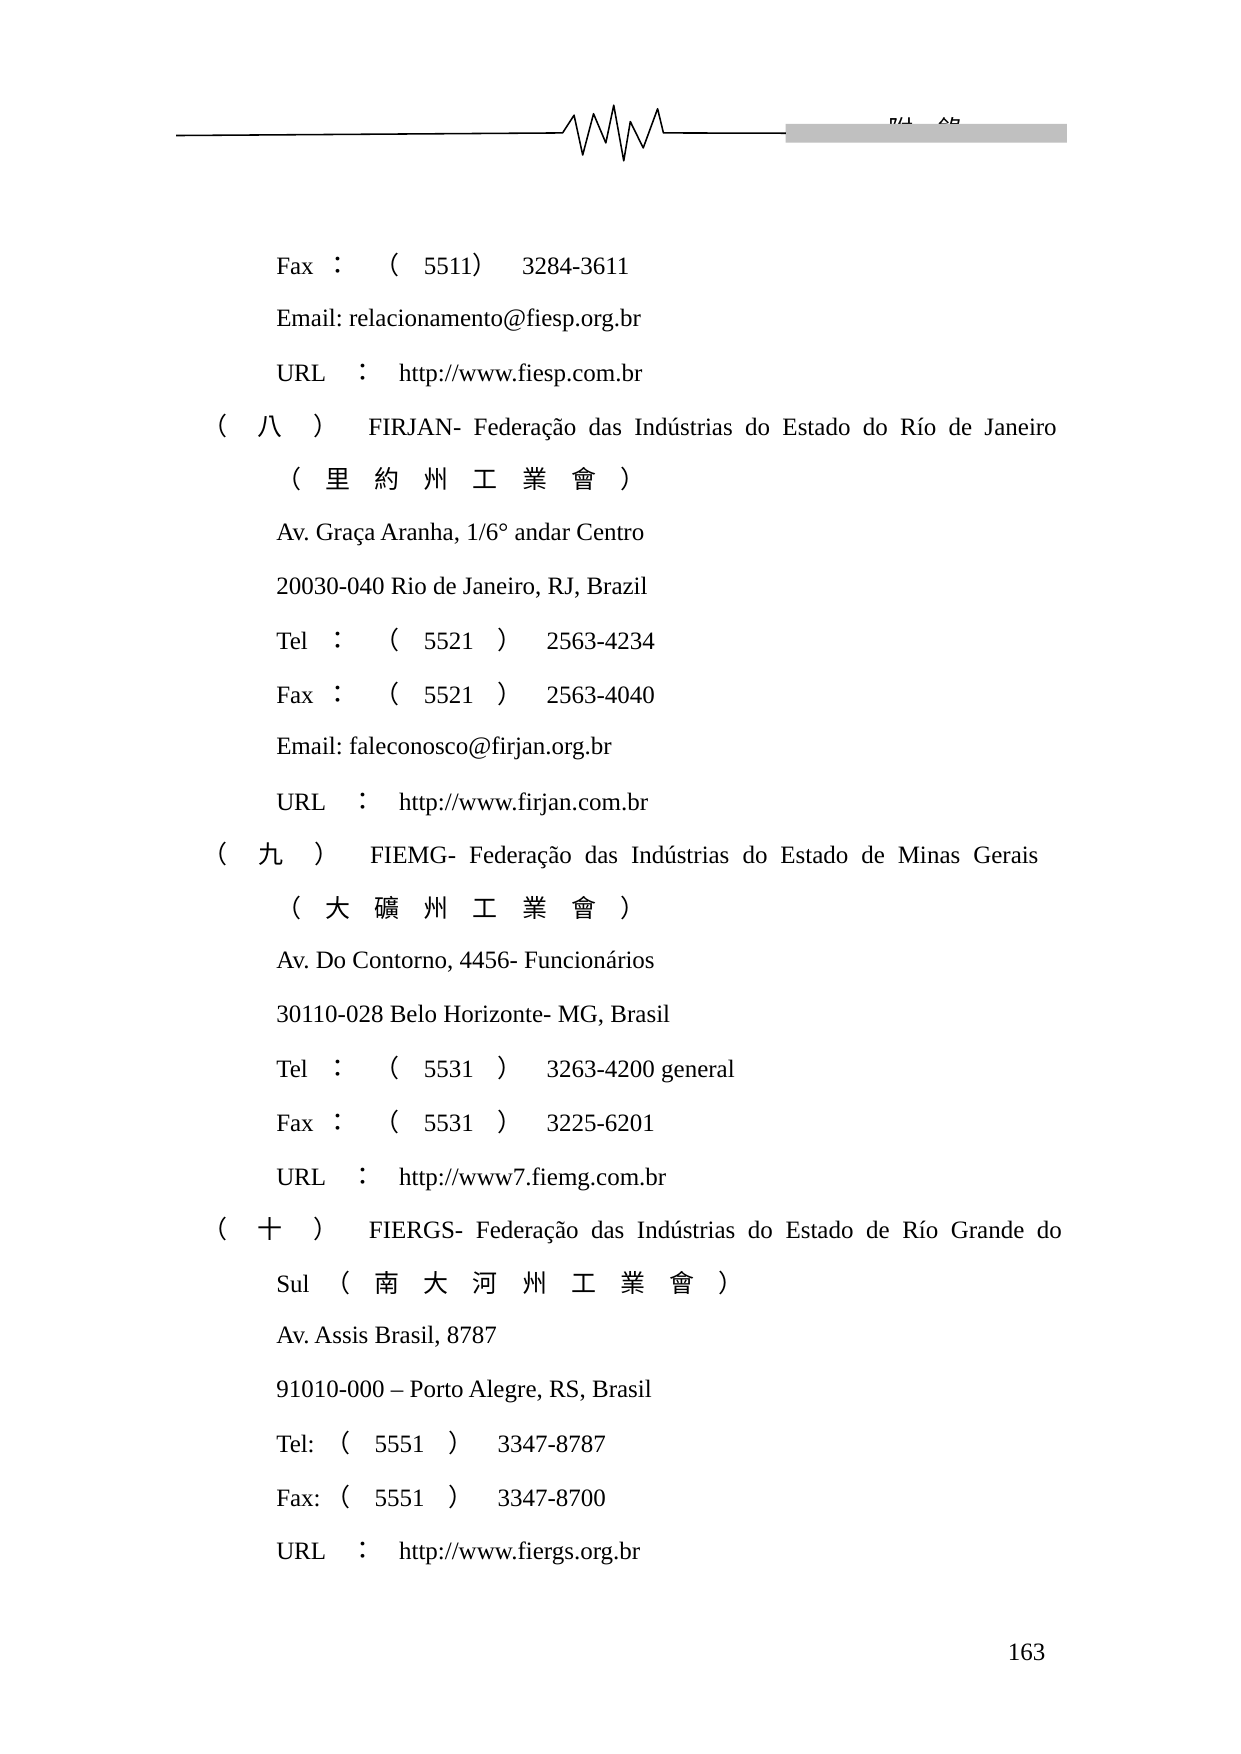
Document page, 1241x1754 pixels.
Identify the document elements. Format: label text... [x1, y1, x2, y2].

text Tel：（5531）3263-4200 general [276, 1040, 1063, 1094]
text 20030-040 Rio de Janeiro, RJ, Brazil [276, 558, 1063, 612]
text Email: relacionamento@fiesp.org.br [276, 291, 1063, 344]
text Tel：（5521）2563-4234 [276, 612, 1063, 666]
text Email: faleconosco@firjan.org.br [276, 719, 1063, 773]
text Fax：（5511）3284-3611 [276, 237, 1063, 291]
text Tel:（5551）3347-8787 [276, 1415, 1063, 1469]
text （八）FIRJAN- Federação das Indústrias do Estado do Río de Janeiro（里約州工業會） [202, 398, 1063, 505]
text Fax：（5521）2563-4040 [276, 666, 1063, 719]
text URL：http://www.firjan.com.br [276, 773, 1063, 826]
text （十）FIERGS- Federação das Indústrias do Estado de Río Grande do Sul（南大河州工業會） [202, 1201, 1063, 1308]
text URL：http://www.fiergs.org.br [276, 1522, 1063, 1576]
text Fax：（5531）3225-6201 [276, 1094, 1063, 1147]
text Fax:（5551）3347-8700 [276, 1469, 1063, 1522]
text Av. Assis Brasil, 8787 [276, 1308, 1063, 1362]
text 30110-028 Belo Horizonte- MG, Brasil [276, 987, 1063, 1040]
text Av. Do Contorno, 4456- Funcionários [276, 933, 1063, 987]
text URL：http://www.fiesp.com.br [276, 344, 1063, 398]
text URL：http://www7.fiemg.com.br [276, 1147, 1063, 1201]
text Av. Graça Aranha, 1/6° andar Centro [276, 505, 1063, 558]
text （九）FIEMG- Federação das Indústrias do Estado de Minas Gerais（大礦州工業會） [202, 826, 1063, 933]
text 91010-000 – Porto Alegre, RS, Brasil [276, 1362, 1063, 1415]
